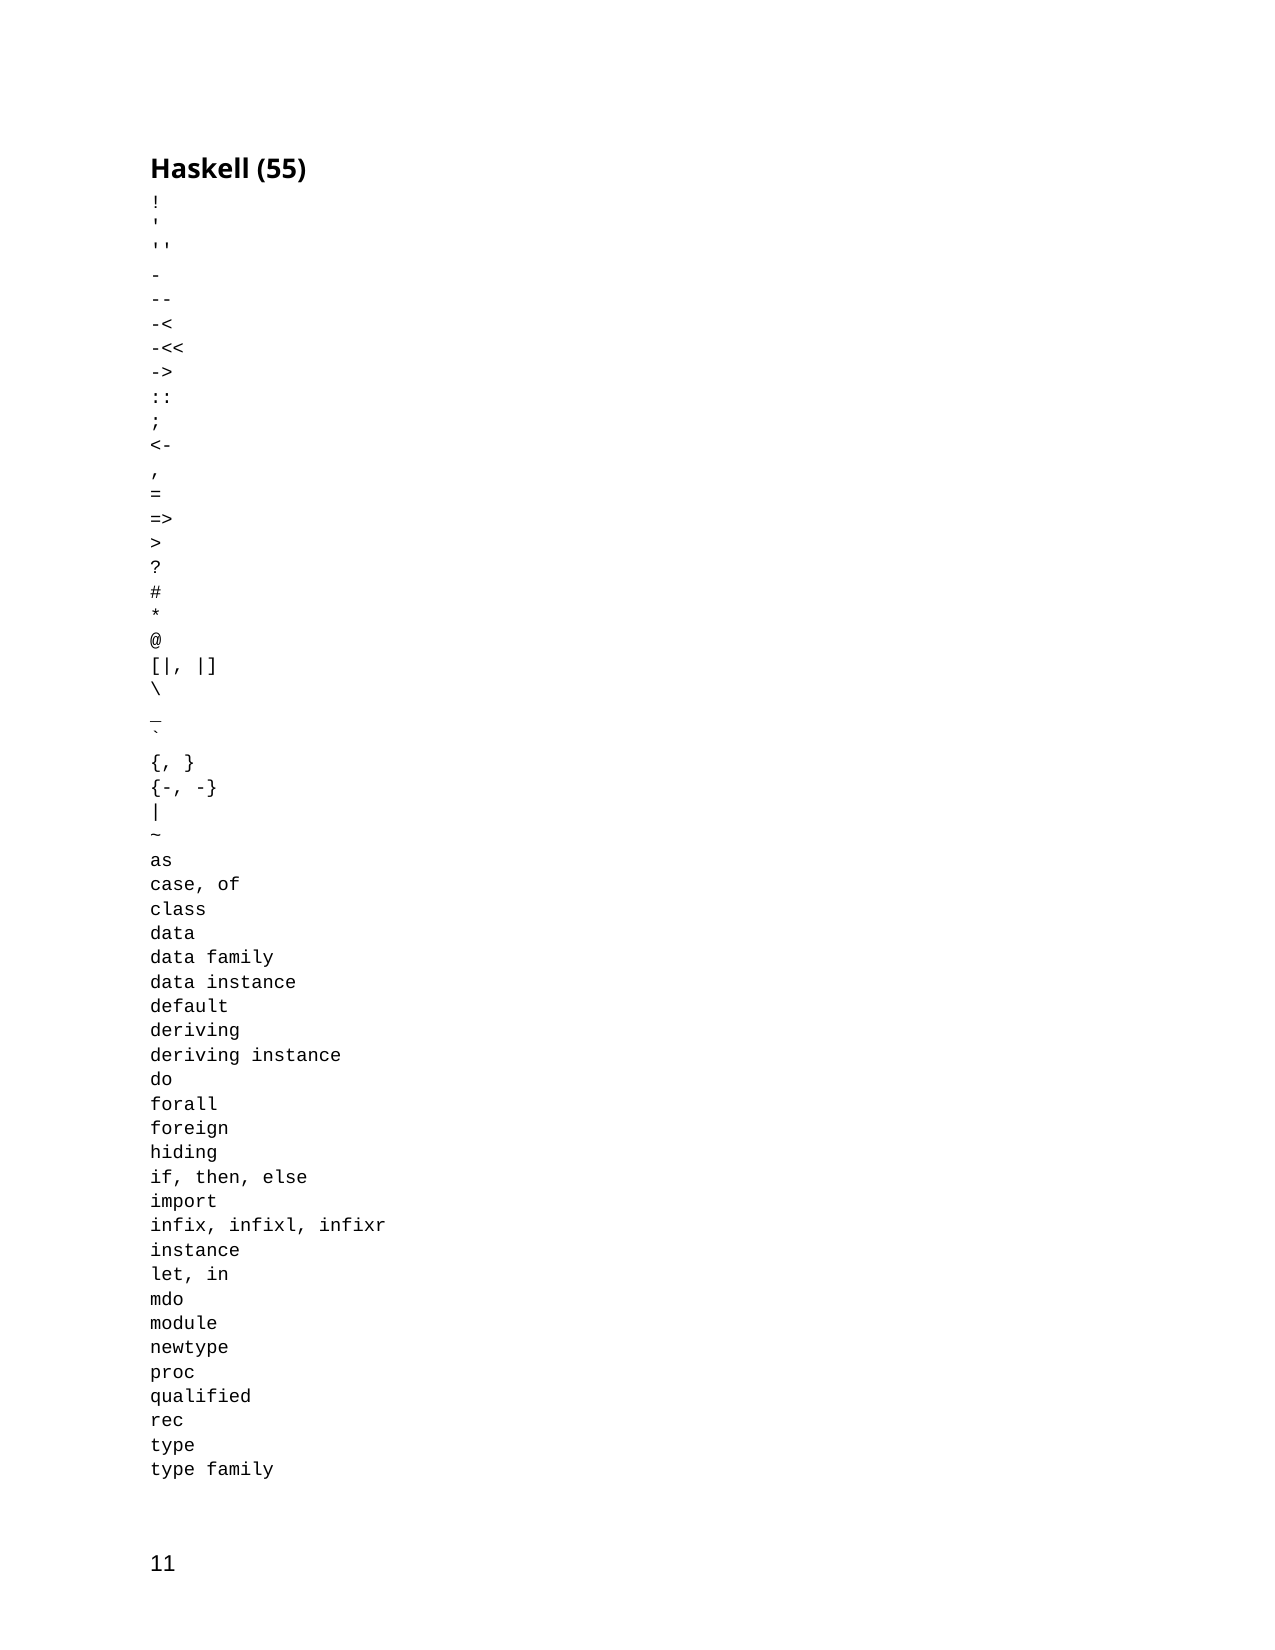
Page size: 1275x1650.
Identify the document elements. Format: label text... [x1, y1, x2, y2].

text = [150, 485, 1125, 506]
text :: [150, 387, 1125, 409]
text type [150, 1436, 1125, 1457]
text ` [150, 729, 1125, 750]
text * [150, 607, 1125, 628]
text '' [150, 241, 1125, 262]
text qualified [150, 1387, 1125, 1408]
text _ [150, 704, 1125, 726]
text deriving [150, 1021, 1125, 1042]
text proc [150, 1362, 1125, 1384]
text - [150, 266, 1125, 287]
text forall [150, 1094, 1125, 1116]
text default [150, 997, 1125, 1018]
text => [150, 509, 1125, 531]
text ! [150, 192, 1125, 214]
text data family [150, 948, 1125, 969]
text if, then, else [150, 1167, 1125, 1189]
text let, in [150, 1265, 1125, 1286]
text hiding [150, 1143, 1125, 1164]
text ' [150, 217, 1125, 238]
text -> [150, 363, 1125, 384]
text newtype [150, 1338, 1125, 1359]
text -- [150, 290, 1125, 311]
text case, of [150, 875, 1125, 896]
text do [150, 1070, 1125, 1091]
text ~ [150, 826, 1125, 847]
text as [150, 851, 1125, 872]
text rec [150, 1411, 1125, 1432]
text type family [150, 1460, 1125, 1481]
text ? [150, 558, 1125, 579]
text @ [150, 631, 1125, 652]
text deriving instance [150, 1046, 1125, 1067]
text | [150, 802, 1125, 823]
text [|, |] [150, 656, 1125, 677]
text class [150, 899, 1125, 921]
text # [150, 582, 1125, 604]
text mdo [150, 1289, 1125, 1311]
text -< [150, 314, 1125, 336]
text import [150, 1192, 1125, 1213]
text foreign [150, 1119, 1125, 1140]
text infix, infixl, infixr [150, 1216, 1125, 1237]
text \ [150, 680, 1125, 701]
text data instance [150, 972, 1125, 994]
text , [150, 461, 1125, 482]
text > [150, 534, 1125, 555]
text data [150, 924, 1125, 945]
subtitle Haskell (55) [150, 150, 1125, 187]
text -<< [150, 339, 1125, 360]
text ; [150, 412, 1125, 433]
text {-, -} [150, 777, 1125, 799]
text instance [150, 1241, 1125, 1262]
text {, } [150, 753, 1125, 774]
text module [150, 1314, 1125, 1335]
text <- [150, 436, 1125, 457]
